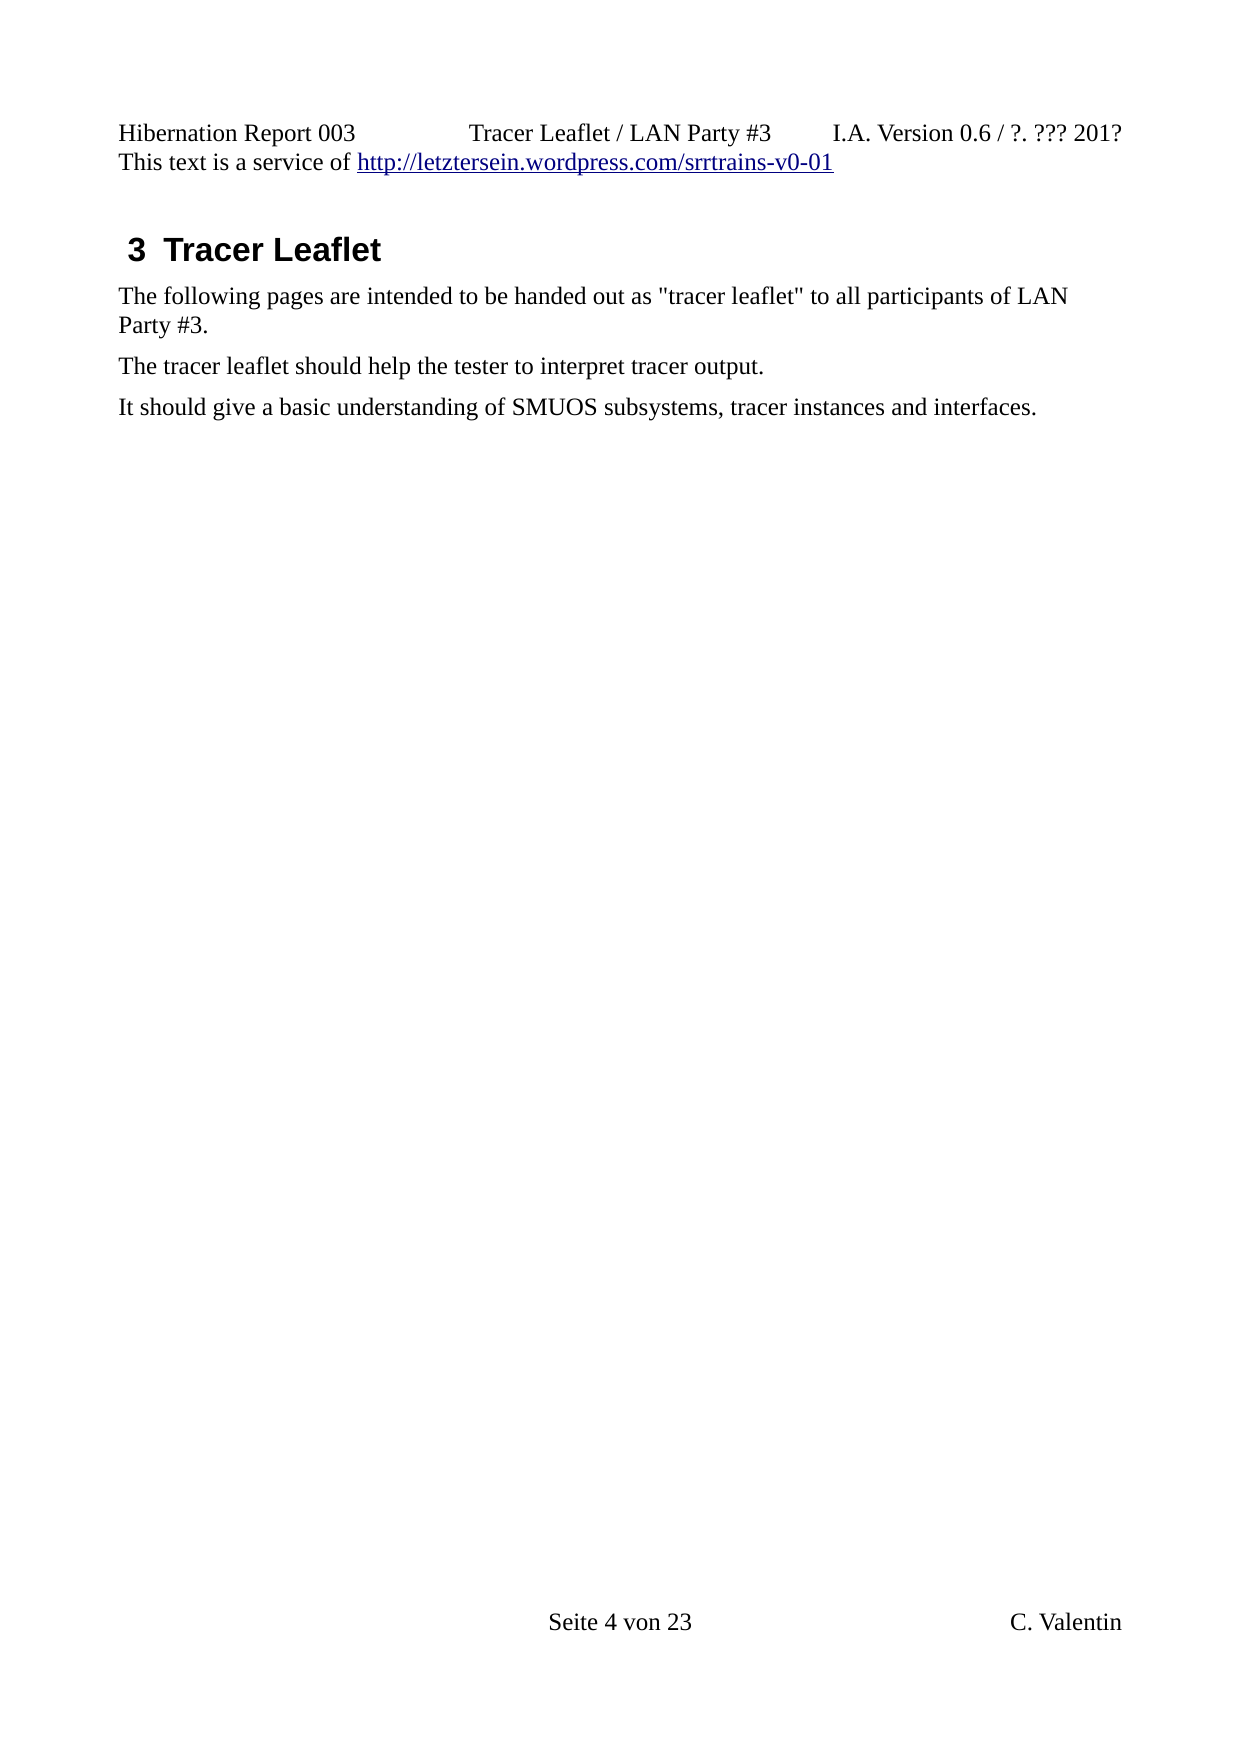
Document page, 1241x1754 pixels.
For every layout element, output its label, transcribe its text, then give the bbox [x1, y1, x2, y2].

text The following pages are intended to be handed out as "tracer leaflet" to all participants of LAN Party #3. [118, 281, 1122, 339]
text It should give a basic understanding of SMUOS subsystems, tracer instances and interfaces. [118, 392, 1122, 421]
text The tracer leaflet should help the tester to interpret tracer output. [118, 351, 1122, 380]
subtitle Tracer Leaflet [118, 230, 1122, 269]
